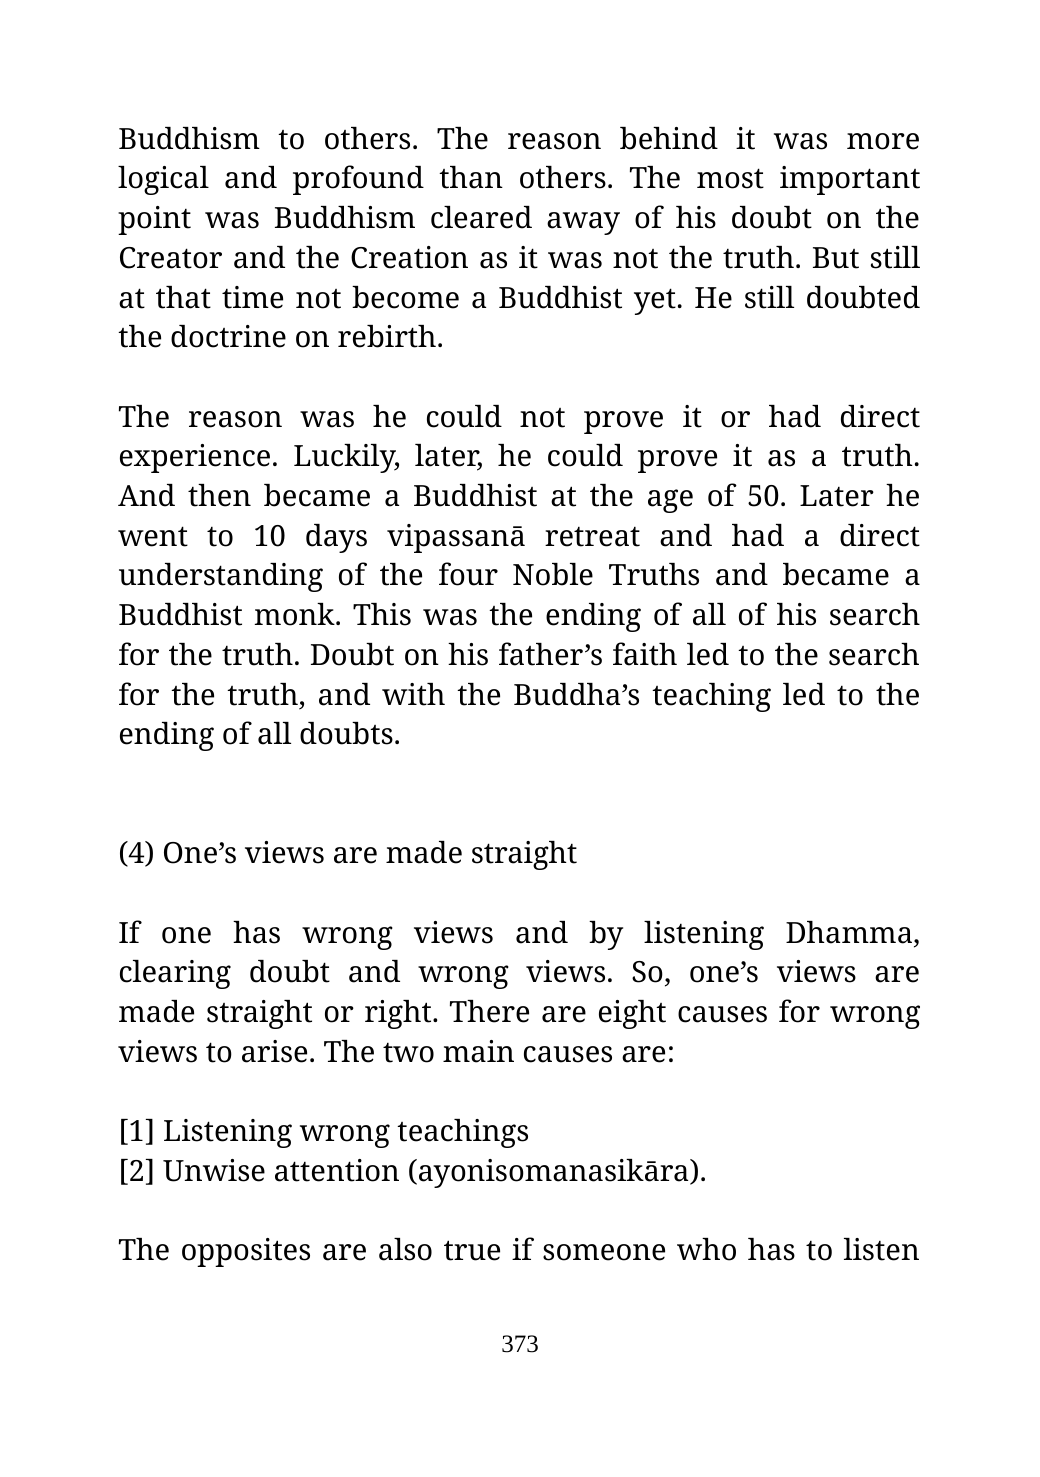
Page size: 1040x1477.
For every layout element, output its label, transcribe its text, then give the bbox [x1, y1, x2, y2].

text Buddhism to others. The reason behind it was more logical and profound than others. The most important point was Buddhism cleared away of his doubt on the Creator and the Creation as it was not the truth. But still at that time not become a Buddhist yet. He still doubted the doctrine on rebirth. The reason was he could not prove it or had direct experience. Luckily, later, he could prove it as a truth. And then became a Buddhist at the age of 50. Later he went to 10 days vipassanā retreat and had a direct understanding of the four Noble Truths and became a Buddhist monk. This was the ending of all of his search for the truth. Doubt on his father’s faith led to the search for the truth, and with the Buddha’s teaching led to the ending of all doubts. (4) One’s views are made straight If one has wrong views and by listening Dhamma, clearing doubt and wrong views. So, one’s views are made straight or right. There are eight causes for wrong views to arise. The two main causes are: [1] Listening wrong teachings [2] Unwise attention (ayonisomanasikāra). The opposites are also true if someone who has to listen [118, 118, 922, 1269]
